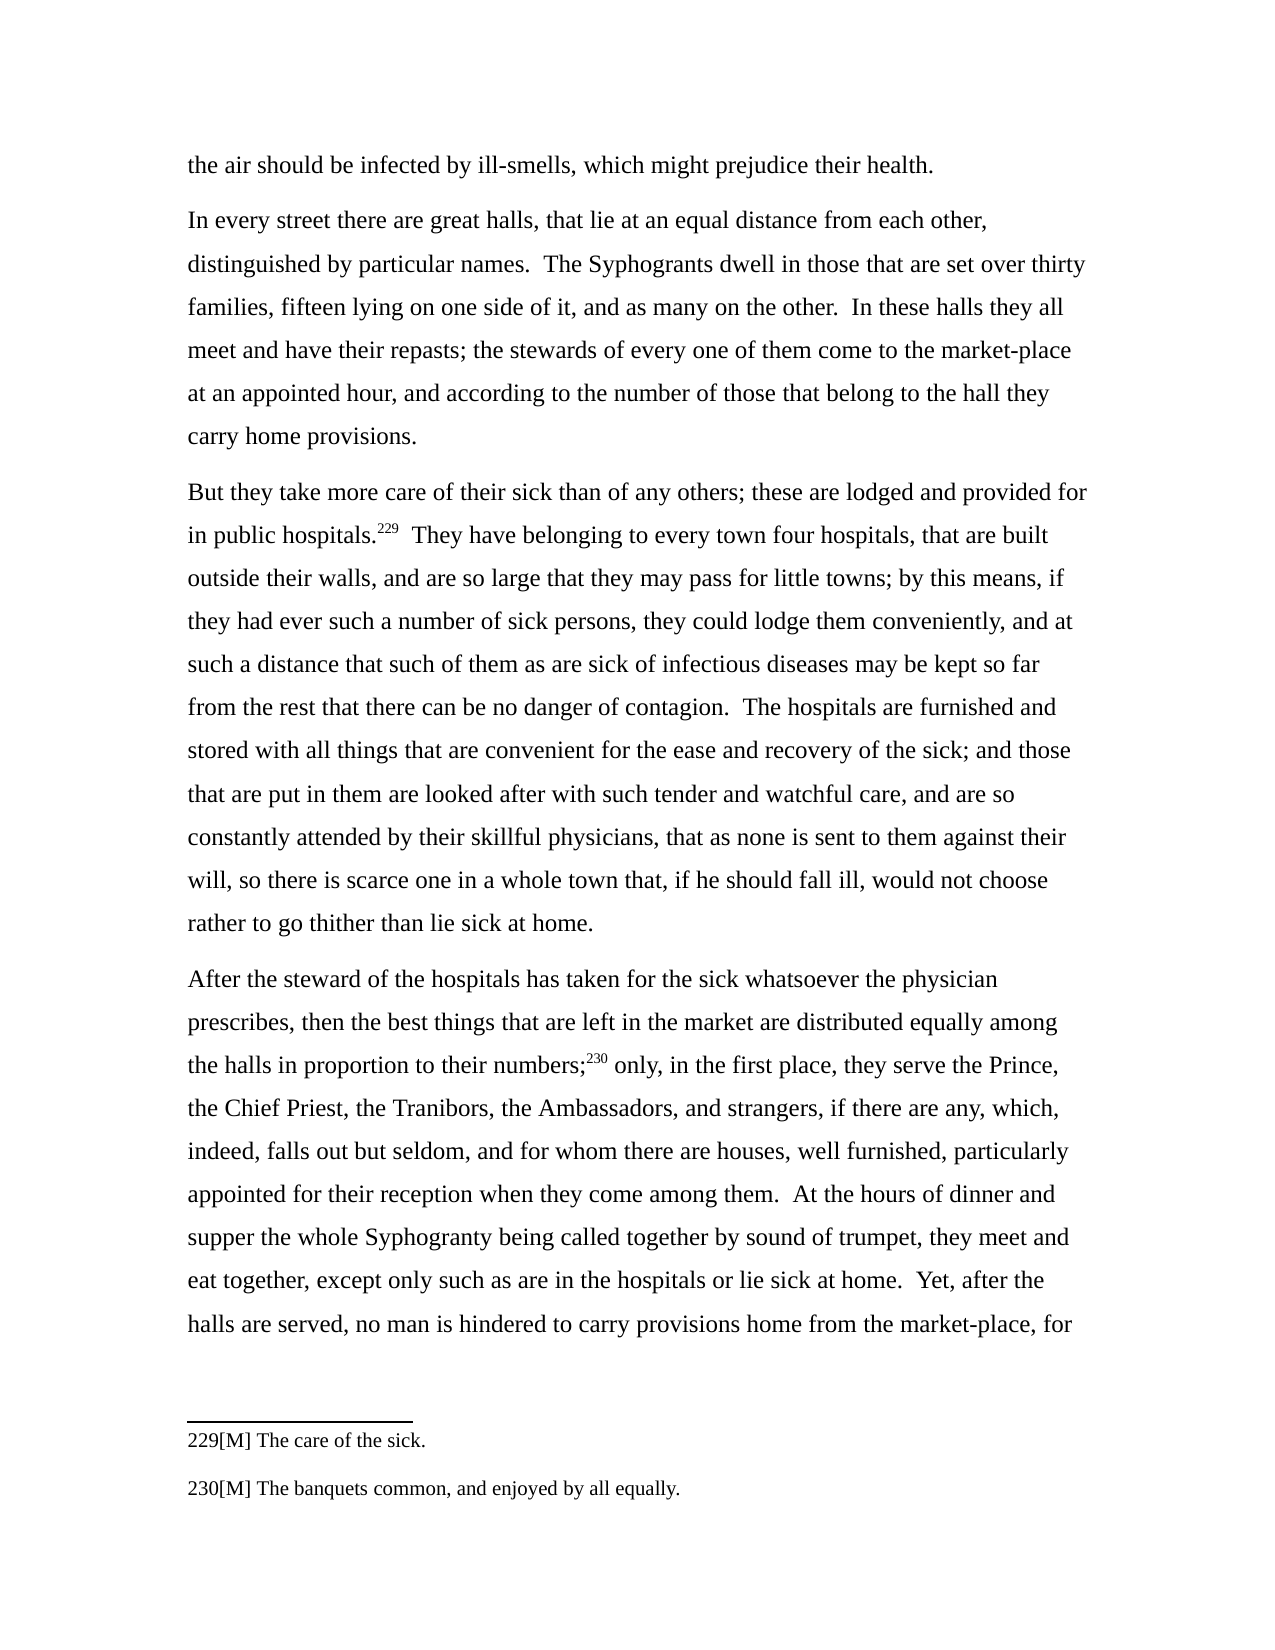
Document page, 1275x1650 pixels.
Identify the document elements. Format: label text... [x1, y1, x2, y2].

text In every street there are great halls, that lie at an equal distance from each other, distinguished by particular names. The Syphogrants dwell in those that are set over thirty families, fifteen lying on one side of it, and as many on the other. In these halls they all meet and have their repasts; the stewards of every one of them come to the market-place at an appointed hour, and according to the number of those that belong to the hall they carry home provisions. [187, 206, 1087, 450]
text [M] The banquets common, and enjoyed by all equally. [187, 1476, 1087, 1500]
text After the steward of the hospitals has taken for the sick whatsoever the physician prescribes, then the best things that are left in the market are distributed equally among the halls in proportion to their numbers; only, in the first place, they serve the Prince, the Chief Priest, the Tranibors, the Ambassadors, and strangers, if there are any, which, indeed, falls out but seldom, and for whom there are houses, well furnished, particularly appointed for their reception when they come among them. At the hours of dinner and supper the whole Syphogranty being called together by sound of trumpet, they meet and eat together, except only such as are in the hospitals or lie sick at home. Yet, after the halls are served, no man is hindered to carry provisions home from the market-place, for [187, 964, 1087, 1337]
text But they take more care of their sick than of any others; these are lodged and provided for in public hospitals. They have belonging to every town four hospitals, that are built outside their walls, and are so large that they may pass for little towns; by this means, if they had ever such a number of sick persons, they could lodge them conveniently, and at such a distance that such of them as are sick of infectious diseases may be kept so far from the rest that there can be no danger of contagion. The hospitals are furnished and stored with all things that are convenient for the ease and recovery of the sick; and those that are put in them are looked after with such tender and watchful care, and are so constantly attended by their skillful physicians, that as none is sent to them against their will, so there is scarce one in a whole town that, if he should fall ill, would not choose rather to go thither than lie sick at home. [187, 477, 1087, 937]
text [M] The care of the sick. [187, 1428, 1087, 1452]
text the air should be infected by ill-smells, which might prejudice their health. [187, 150, 1087, 179]
